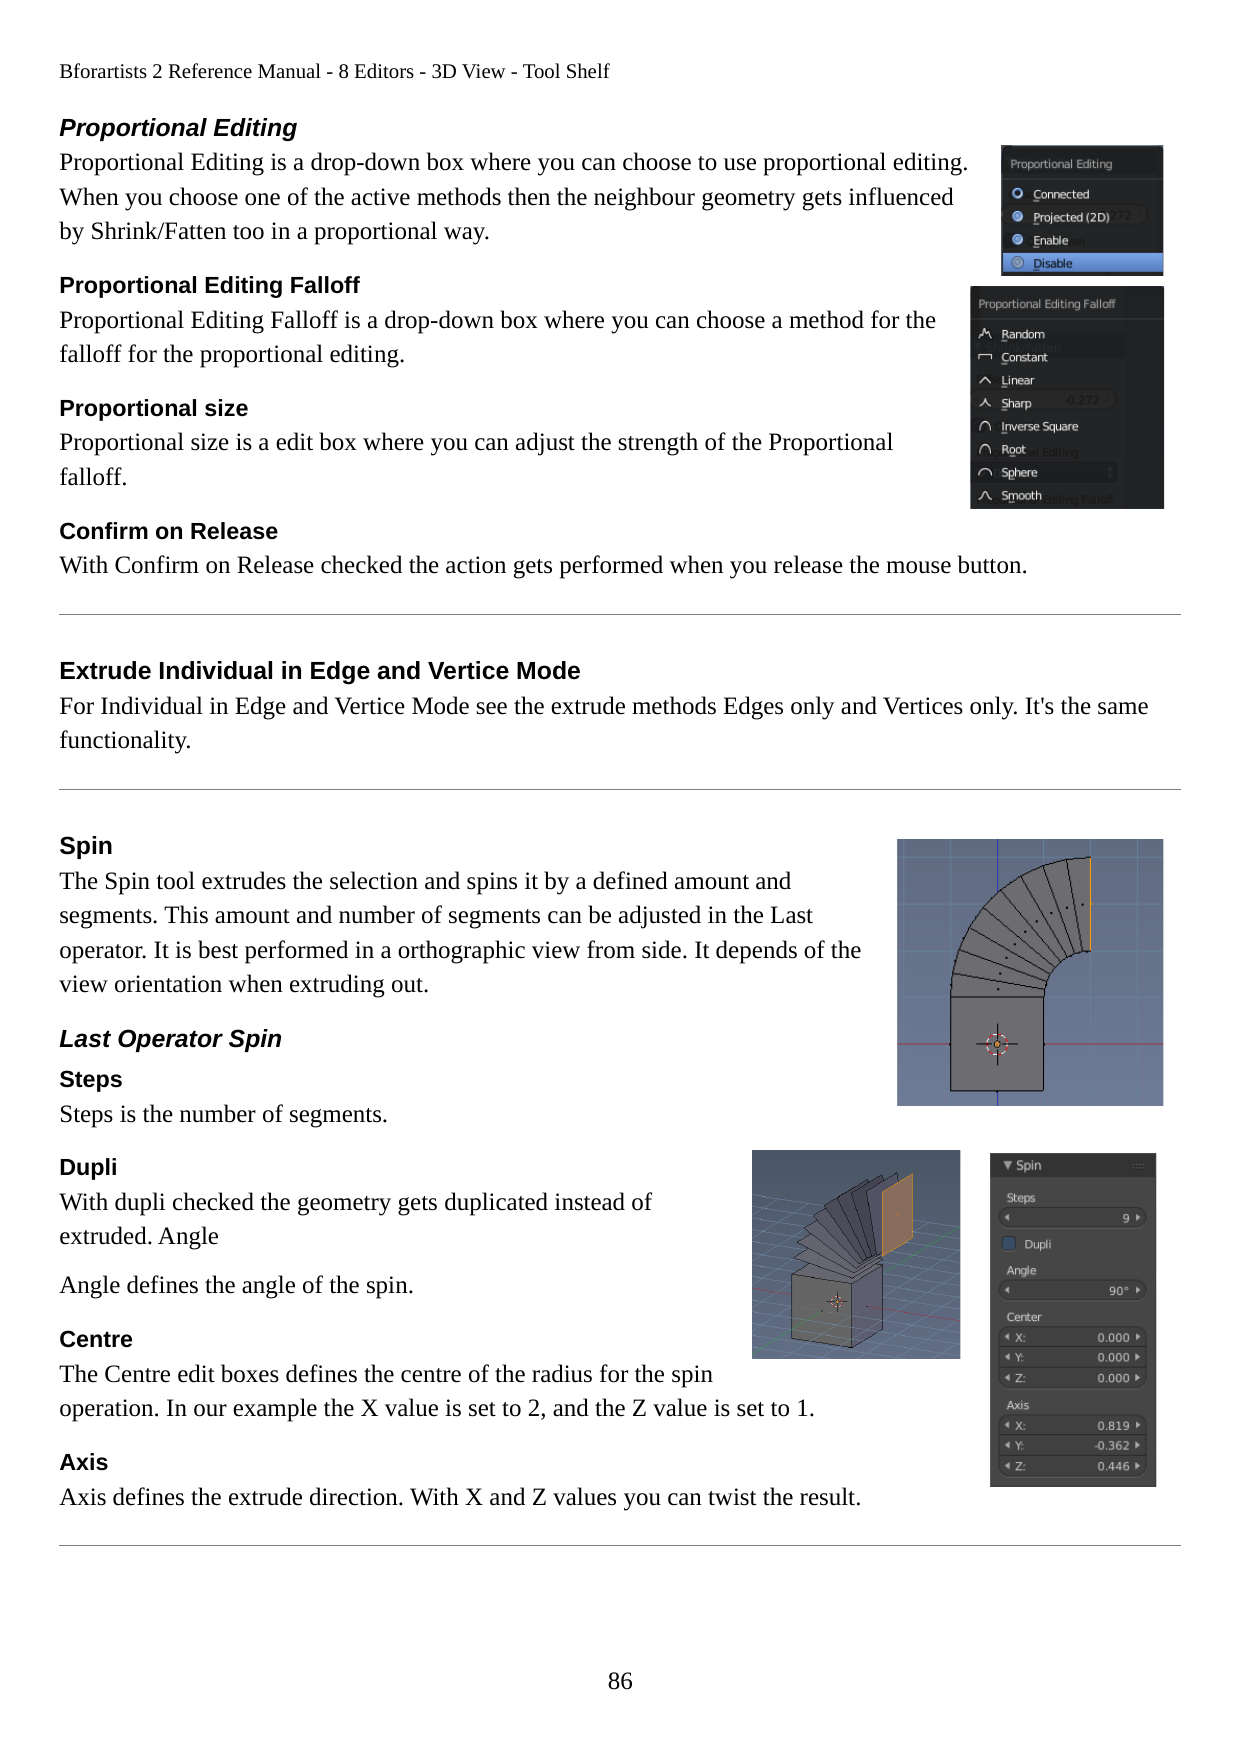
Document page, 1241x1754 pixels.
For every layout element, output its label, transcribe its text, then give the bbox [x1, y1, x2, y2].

subtitle [1157, 1326, 1181, 1353]
subtitle Spin [59, 831, 1181, 859]
picture [990, 1153, 1157, 1487]
subtitle Centre [59, 1326, 752, 1353]
subtitle Last Operator Spin [59, 1024, 897, 1053]
text The Spin tool extrudes the selection and spins it by a defined amount and segments. This amount and number of segments can be adjusted in the Last operator. It is best performed in a orthographic view from side. It depends of the view orientation when extruding out. [59, 866, 897, 998]
subtitle [961, 1326, 990, 1353]
subtitle [961, 1154, 990, 1181]
subtitle Proportional Editing Falloff [59, 272, 1181, 298]
text With dupli checked the geometry gets duplicated instead of extruded. Angle [59, 1187, 752, 1250]
text Proportional Editing Falloff is a drop-down box where you can choose a method for the falloff for the proportional editing. [59, 305, 970, 368]
text [1157, 1187, 1181, 1250]
text [961, 1271, 990, 1299]
text Angle defines the angle of the spin. [59, 1271, 752, 1299]
subtitle Proportional Editing [59, 113, 1181, 141]
subtitle Dupli [59, 1154, 752, 1181]
subtitle Axis [59, 1449, 990, 1475]
subtitle [1165, 394, 1181, 421]
text The Centre edit boxes defines the centre of the radius for the spin operation. In our example the X value is set to 2, and the Z value is set to 1. [59, 1359, 990, 1422]
text Steps is the number of segments. [59, 1099, 1181, 1127]
picture [1001, 145, 1164, 276]
text [961, 1187, 990, 1250]
picture [752, 1150, 961, 1359]
subtitle Confirm on Release [59, 517, 1181, 544]
subtitle [1157, 1449, 1181, 1475]
picture [970, 286, 1165, 509]
subtitle [1157, 1154, 1181, 1181]
picture [897, 839, 1164, 1106]
text Proportional Editing is a drop-down box where you can choose to use proportional editing. When you choose one of the active methods then the neighbour geometry gets influenced by Shrink/Fatten too in a proportional way. [59, 147, 1001, 245]
subtitle Proportional size [59, 394, 970, 421]
subtitle Steps [59, 1066, 897, 1092]
text For Individual in Edge and Vertice Mode see the extrude methods Edges only and Vertices only. It's the same functionality. [59, 691, 1181, 754]
text Axis defines the extrude direction. With X and Z values you can twist the result. [59, 1482, 1181, 1510]
subtitle [1164, 1024, 1181, 1053]
text With Confirm on Release checked the action gets performed when you release the mouse button. [59, 550, 1181, 579]
subtitle [1164, 1066, 1181, 1092]
text Proportional size is a edit box where you can adjust the strength of the Proportional falloff. [59, 427, 970, 491]
subtitle Extrude Individual in Edge and Vertice Mode [59, 656, 1181, 684]
